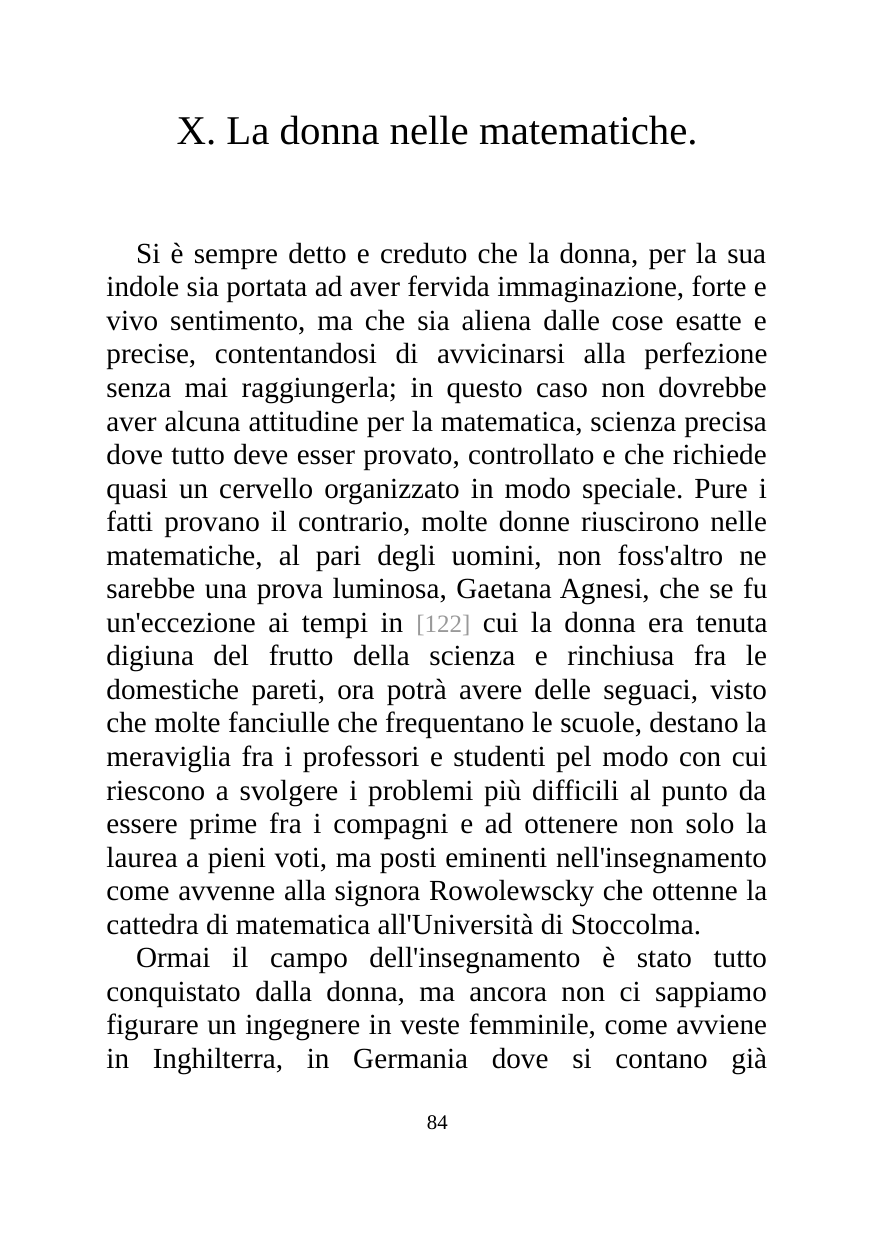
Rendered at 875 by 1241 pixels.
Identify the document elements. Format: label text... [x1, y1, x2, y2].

subtitle X. La donna nelle matematiche. [106, 106, 768, 153]
text Si è sempre detto e creduto che la donna, per la sua indole sia portata ad aver fervida immaginazione, forte e vivo sentimento, ma che sia aliena dalle cose esatte e precise, contentandosi di avvicinarsi alla perfezione senza mai raggiungerla; in questo caso non dovrebbe aver alcuna attitudine per la matematica, scienza precisa dove tutto deve esser provato, controllato e che richiede quasi un cervello organizzato in modo speciale. Pure i fatti provano il contrario, molte donne riuscirono nelle matematiche, al pari degli uomini, non foss'altro ne sarebbe una prova luminosa, Gaetana Agnesi, che se fu un'eccezione ai tempi in [122] cui la donna era tenuta digiuna del frutto della scienza e rinchiusa fra le domestiche pareti, ora potrà avere delle seguaci, visto che molte fanciulle che frequentano le scuole, destano la meraviglia fra i professori e studenti pel modo con cui riescono a svolgere i problemi più difficili al punto da essere prime fra i compagni e ad ottenere non solo la laurea a pieni voti, ma posti eminenti nell'insegnamento come avvenne alla signora Rowolewscky che ottenne la cattedra di matematica all'Università di Stoccolma. [106, 236, 768, 940]
text Ormai il campo dell'insegnamento è stato tutto conquistato dalla donna, ma ancora non ci sappiamo figurare un ingegnere in veste femminile, come avviene in Inghilterra, in Germania dove si contano già [106, 940, 768, 1074]
